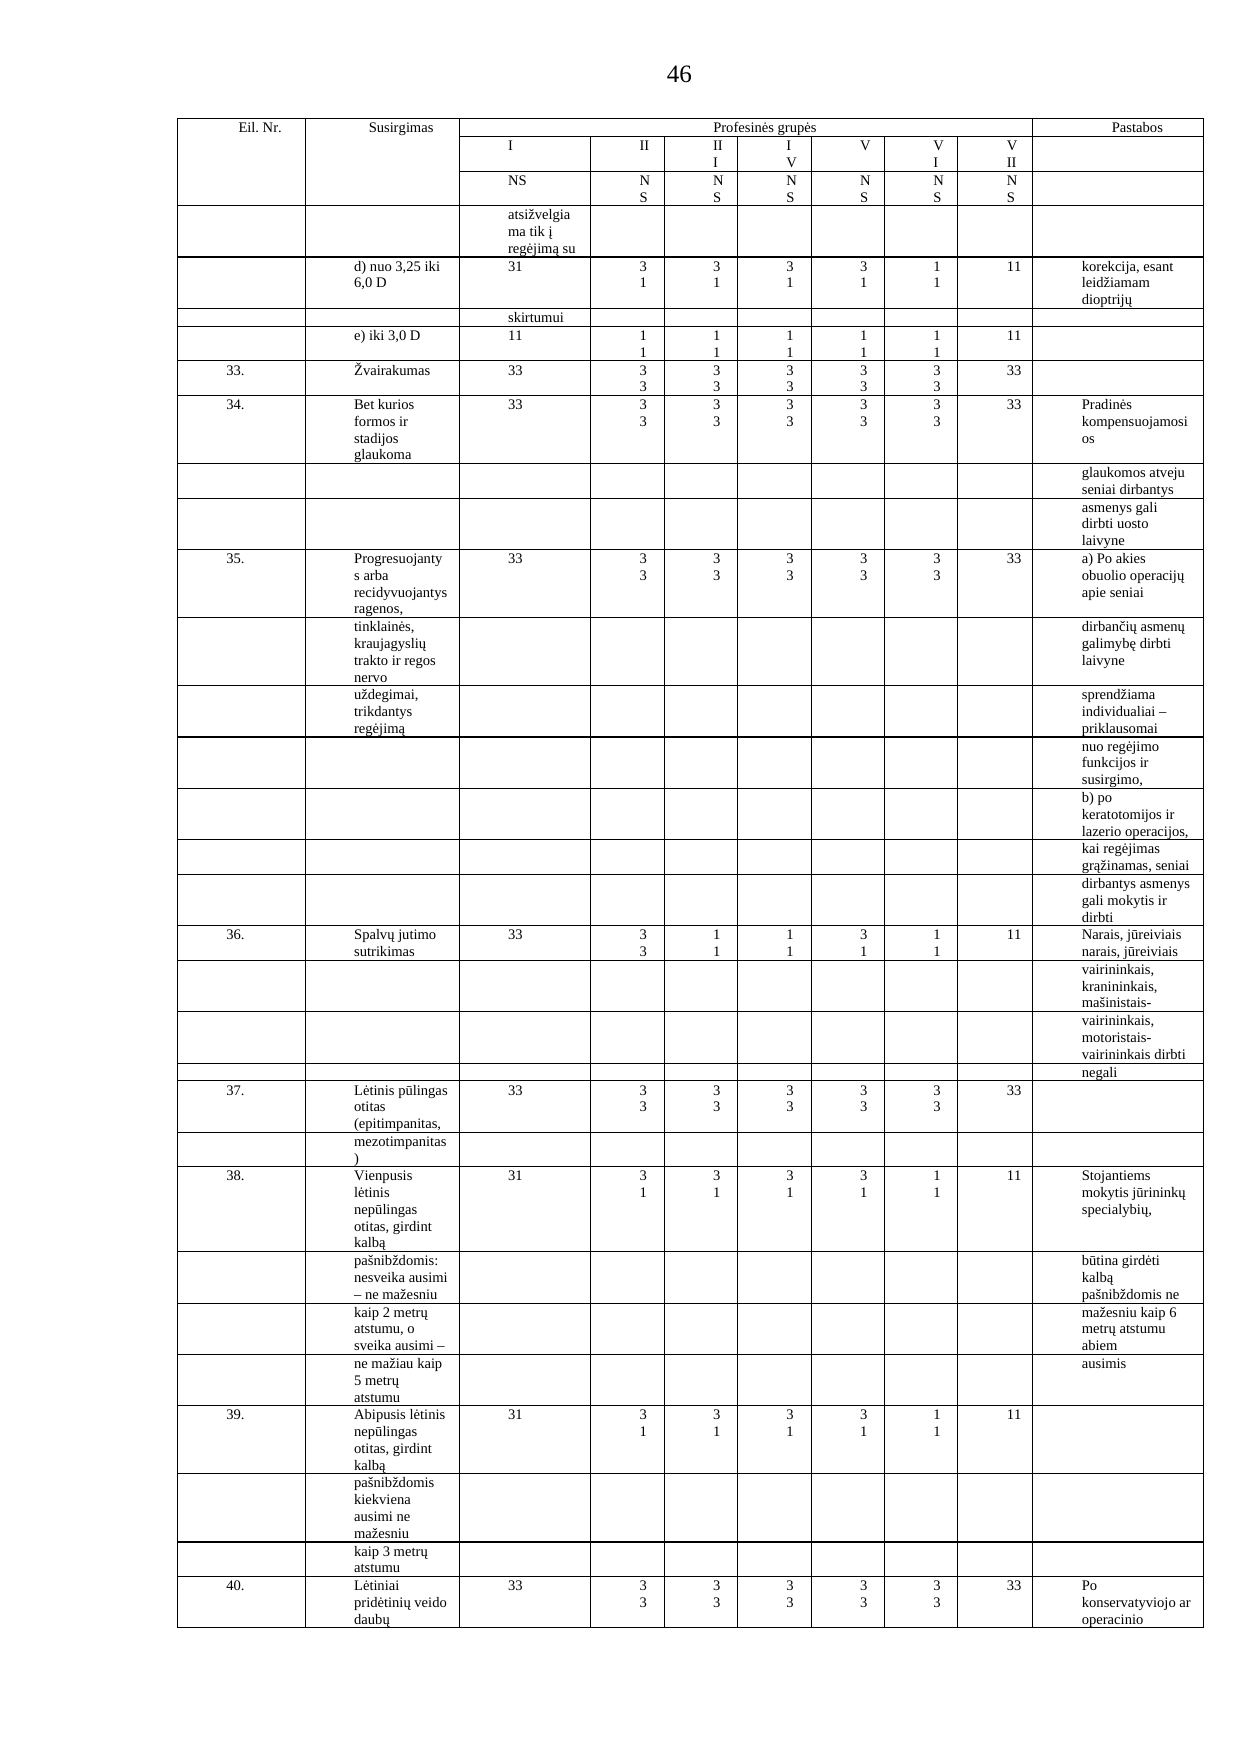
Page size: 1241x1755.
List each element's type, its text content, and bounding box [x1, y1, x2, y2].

table_cell [591, 961, 664, 1011]
table_cell [665, 618, 737, 685]
table_cell [958, 840, 1032, 874]
table_cell [738, 1012, 811, 1062]
table_cell 11 [958, 258, 1032, 308]
table_cell [665, 206, 737, 256]
table_cell [958, 961, 1032, 1011]
table_cell [958, 464, 1032, 497]
table_cell [665, 1012, 737, 1062]
table_cell 33 [460, 1081, 590, 1132]
table_cell [591, 1064, 664, 1080]
table_cell [812, 618, 884, 685]
table_cell [460, 1304, 590, 1354]
table_cell 33 [738, 361, 811, 395]
table_cell 11 [885, 1406, 957, 1473]
table_cell [665, 1304, 737, 1354]
table_cell 33 [738, 396, 811, 463]
table_cell [178, 464, 305, 497]
table_cell 33 [460, 396, 590, 463]
table_cell 31 [460, 1406, 590, 1473]
table_cell dirbantys asmenys gali mokytis ir dirbti [1033, 875, 1203, 925]
table_cell [591, 1355, 664, 1405]
table_cell sprendžiama individualiai – priklausomai [1033, 686, 1203, 736]
table_cell [885, 875, 957, 925]
table_cell [738, 1543, 811, 1576]
table_cell [178, 1304, 305, 1354]
table_cell [1033, 1133, 1203, 1166]
table_cell 33 [812, 1577, 884, 1627]
table_cell [812, 1012, 884, 1062]
table_cell 31 [591, 1406, 664, 1473]
table_cell [812, 1304, 884, 1354]
table_cell [460, 738, 590, 788]
table_cell [958, 789, 1032, 839]
table_cell 33 [885, 396, 957, 463]
table_cell [885, 789, 957, 839]
table_cell [178, 875, 305, 925]
table_cell e) iki 3,0 D [306, 327, 459, 360]
table_header Eil. Nr. [178, 119, 305, 205]
table_cell II [591, 137, 664, 171]
table_cell 31 [738, 1167, 811, 1251]
table_cell [1033, 361, 1203, 395]
table_cell vairininkais, kranininkais, mašinistais- [1033, 961, 1203, 1011]
table_cell [885, 1355, 957, 1405]
table_cell [812, 1355, 884, 1405]
table_cell [885, 1474, 957, 1541]
table_cell [958, 875, 1032, 925]
table_cell korekcija, esant leidžiamam dioptrijų [1033, 258, 1203, 308]
table_cell 37. [178, 1081, 305, 1132]
table_cell [1033, 206, 1203, 256]
table_cell [812, 1064, 884, 1080]
table_cell [1033, 137, 1203, 171]
table_cell [306, 309, 459, 326]
table_cell 31 [665, 1406, 737, 1473]
table_cell 33 [591, 396, 664, 463]
table_cell 11 [665, 327, 737, 360]
table_cell [812, 1543, 884, 1576]
table_header Pastabos [1033, 119, 1203, 136]
table_cell Lėtinis pūlingas otitas (epitimpanitas, [306, 1081, 459, 1132]
table_cell [591, 1133, 664, 1166]
table_cell [178, 1012, 305, 1062]
table_cell glaukomos atveju seniai dirbantys [1033, 464, 1203, 497]
table_cell 33 [812, 361, 884, 395]
table_cell [591, 738, 664, 788]
table_cell Lėtiniai pridėtinių veido daubų [306, 1577, 459, 1627]
table_cell 31 [591, 258, 664, 308]
table_cell [958, 309, 1032, 326]
table_cell III [665, 137, 737, 171]
table_cell 33 [885, 361, 957, 395]
table_cell 39. [178, 1406, 305, 1473]
table_cell [885, 1064, 957, 1080]
table_cell [885, 1252, 957, 1302]
table_cell [665, 1474, 737, 1541]
table_cell 11 [885, 258, 957, 308]
table_cell VII [958, 137, 1032, 171]
table_cell b) po keratotomijos ir lazerio operacijos, [1033, 789, 1203, 839]
table_cell d) nuo 3,25 iki 6,0 D [306, 258, 459, 308]
table_cell 33 [812, 1081, 884, 1132]
table_cell būtina girdėti kalbą pašnibždomis ne [1033, 1252, 1203, 1302]
table_cell [178, 258, 305, 308]
table_cell [306, 206, 459, 256]
table_cell [591, 464, 664, 497]
table_cell pašnibždomis kiekviena ausimi ne mažesniu [306, 1474, 459, 1541]
table_cell 31 [738, 1406, 811, 1473]
table_cell 33 [738, 550, 811, 617]
table_cell Narais, jūreiviais narais, jūreiviais [1033, 926, 1203, 960]
table_cell 11 [591, 327, 664, 360]
table_cell [460, 1355, 590, 1405]
table_cell negali [1033, 1064, 1203, 1080]
table_cell Vienpusis lėtinis nepūlingas otitas, girdint kalbą [306, 1167, 459, 1251]
table_cell [178, 686, 305, 736]
table_cell [460, 1012, 590, 1062]
table_cell [460, 1543, 590, 1576]
table_cell [738, 686, 811, 736]
table_cell NS [665, 172, 737, 205]
table_cell [460, 1252, 590, 1302]
table_cell 31 [460, 1167, 590, 1251]
table_cell kai regėjimas grąžinamas, seniai [1033, 840, 1203, 874]
table_cell [738, 206, 811, 256]
table_cell [306, 1012, 459, 1062]
table_cell 31 [665, 1167, 737, 1251]
table_cell [591, 499, 664, 549]
table_cell [460, 464, 590, 497]
table_cell [306, 961, 459, 1011]
table_cell [591, 1543, 664, 1576]
table_cell [591, 1304, 664, 1354]
table_cell [738, 738, 811, 788]
table_cell 11 [885, 926, 957, 960]
table_cell 33 [812, 396, 884, 463]
table_cell [958, 1355, 1032, 1405]
table_cell NS [460, 172, 590, 205]
table_cell [885, 840, 957, 874]
table_cell [738, 464, 811, 497]
table_cell [460, 961, 590, 1011]
table_cell Bet kurios formos ir stadijos glaukoma [306, 396, 459, 463]
table_cell [738, 1064, 811, 1080]
table_cell [1033, 1543, 1203, 1576]
table_cell ne mažiau kaip 5 metrų atstumu [306, 1355, 459, 1405]
table_cell 31 [812, 258, 884, 308]
table_cell IV [738, 137, 811, 171]
table_cell [591, 206, 664, 256]
table_cell [812, 789, 884, 839]
table_cell asmenys gali dirbti uosto laivyne [1033, 499, 1203, 549]
table_cell [178, 309, 305, 326]
table_cell NS [885, 172, 957, 205]
table_cell 38. [178, 1167, 305, 1251]
table_cell [306, 875, 459, 925]
table_cell [665, 1252, 737, 1302]
table_cell [591, 789, 664, 839]
table_cell [958, 1012, 1032, 1062]
table_cell [591, 840, 664, 874]
table_cell kaip 3 metrų atstumu [306, 1543, 459, 1576]
table_cell mažesniu kaip 6 metrų atstumu abiem [1033, 1304, 1203, 1354]
table_cell [885, 1133, 957, 1166]
table_cell 33 [460, 1577, 590, 1627]
table_cell uždegimai, trikdantys regėjimą [306, 686, 459, 736]
table_cell [885, 1543, 957, 1576]
table_cell [591, 1252, 664, 1302]
table_cell 31 [812, 926, 884, 960]
table_cell [178, 961, 305, 1011]
table_cell [178, 1133, 305, 1166]
table_cell 33 [460, 361, 590, 395]
table_cell [665, 464, 737, 497]
table_cell [665, 789, 737, 839]
table_cell skirtumui [460, 309, 590, 326]
table_cell 31 [812, 1406, 884, 1473]
table_cell 31 [665, 258, 737, 308]
table_cell [591, 309, 664, 326]
table_cell [665, 738, 737, 788]
table_cell 33 [460, 926, 590, 960]
table_cell nuo regėjimo funkcijos ir susirgimo, [1033, 738, 1203, 788]
table_cell 11 [885, 327, 957, 360]
table_cell [1033, 1081, 1203, 1132]
table_cell [1033, 1406, 1203, 1473]
table_cell [591, 618, 664, 685]
table_cell [738, 789, 811, 839]
table_cell [178, 789, 305, 839]
table_cell [460, 840, 590, 874]
table_cell [178, 618, 305, 685]
table_cell 11 [738, 327, 811, 360]
table_cell [958, 1064, 1032, 1080]
table_cell 33 [665, 1577, 737, 1627]
table_cell [306, 1064, 459, 1080]
table_cell [812, 206, 884, 256]
table_cell [885, 309, 957, 326]
table_cell 36. [178, 926, 305, 960]
table_cell 33 [958, 550, 1032, 617]
table_cell [306, 464, 459, 497]
table_cell 33 [958, 361, 1032, 395]
table_cell [738, 875, 811, 925]
table_cell [178, 206, 305, 256]
table_cell 11 [885, 1167, 957, 1251]
table_cell 11 [460, 327, 590, 360]
table_cell [460, 1474, 590, 1541]
table_cell 33 [958, 1577, 1032, 1627]
table_cell [178, 1543, 305, 1576]
table_cell tinklainės, kraujagyslių trakto ir regos nervo [306, 618, 459, 685]
table_cell [306, 789, 459, 839]
table_cell Stojantiems mokytis jūrininkų specialybių, [1033, 1167, 1203, 1251]
table_cell [665, 961, 737, 1011]
table_cell VI [885, 137, 957, 171]
table_cell [738, 1474, 811, 1541]
table_cell [812, 961, 884, 1011]
table_cell Progresuojantys arba recidyvuojantys ragenos, [306, 550, 459, 617]
table_cell [738, 840, 811, 874]
table_cell [178, 1355, 305, 1405]
table_cell [665, 840, 737, 874]
table_cell [958, 206, 1032, 256]
table_cell [885, 1012, 957, 1062]
table_cell [958, 1474, 1032, 1541]
table_cell [591, 1012, 664, 1062]
table_cell [738, 1252, 811, 1302]
table_cell [591, 875, 664, 925]
table_cell [178, 840, 305, 874]
table_cell [1033, 327, 1203, 360]
table_cell [738, 1304, 811, 1354]
table_cell [591, 686, 664, 736]
table_cell 35. [178, 550, 305, 617]
table_cell [812, 738, 884, 788]
table_cell NS [591, 172, 664, 205]
table_cell [812, 686, 884, 736]
table_cell [460, 789, 590, 839]
table_cell 11 [812, 327, 884, 360]
table_header Profesinės grupės [460, 119, 1032, 136]
table_cell vairininkais, motoristais-vairininkais dirbti [1033, 1012, 1203, 1062]
table_cell [460, 686, 590, 736]
table_cell 31 [738, 258, 811, 308]
table_cell [460, 499, 590, 549]
table_cell [738, 499, 811, 549]
table_cell 33 [591, 1081, 664, 1132]
table_cell I [460, 137, 590, 171]
table_cell 33 [591, 550, 664, 617]
table_cell [738, 1133, 811, 1166]
table_cell mezotimpanitas) [306, 1133, 459, 1166]
table_cell [812, 1252, 884, 1302]
table_cell 33 [885, 1577, 957, 1627]
table_cell [812, 1474, 884, 1541]
table_cell [812, 875, 884, 925]
table_cell [306, 499, 459, 549]
table_cell [178, 1252, 305, 1302]
table_cell 33 [812, 550, 884, 617]
table_cell 33 [591, 361, 664, 395]
table_cell [958, 1304, 1032, 1354]
table_cell 11 [958, 926, 1032, 960]
table_cell [958, 1543, 1032, 1576]
table_cell [738, 961, 811, 1011]
table_cell [665, 1355, 737, 1405]
table_cell 33 [958, 396, 1032, 463]
table_cell [178, 327, 305, 360]
table_cell 33 [885, 1081, 957, 1132]
table_cell Po konservatyviojo ar operacinio [1033, 1577, 1203, 1627]
table_cell [885, 1304, 957, 1354]
table_cell 33 [665, 1081, 737, 1132]
table_cell NS [738, 172, 811, 205]
table_cell [738, 309, 811, 326]
table_cell 31 [460, 258, 590, 308]
table_cell [812, 464, 884, 497]
table_cell [958, 618, 1032, 685]
table_cell 11 [958, 327, 1032, 360]
table_cell 33 [665, 550, 737, 617]
table_cell [665, 1543, 737, 1576]
table_cell [460, 1133, 590, 1166]
table_cell [885, 464, 957, 497]
table_cell 11 [665, 926, 737, 960]
table_cell [885, 961, 957, 1011]
table_cell 40. [178, 1577, 305, 1627]
table_cell [958, 499, 1032, 549]
table_cell [591, 1474, 664, 1541]
table_cell 33 [885, 550, 957, 617]
table_cell Žvairakumas [306, 361, 459, 395]
table_cell [460, 1064, 590, 1080]
table_cell [958, 1133, 1032, 1166]
table_cell [665, 875, 737, 925]
table_cell 11 [958, 1406, 1032, 1473]
table_cell 33 [460, 550, 590, 617]
table_cell 33 [738, 1577, 811, 1627]
table_cell 33 [591, 926, 664, 960]
table_cell 33 [958, 1081, 1032, 1132]
table_cell [885, 206, 957, 256]
table_cell [812, 309, 884, 326]
table_cell NS [958, 172, 1032, 205]
table_cell [958, 686, 1032, 736]
table_cell [665, 686, 737, 736]
table_cell [178, 738, 305, 788]
table_cell [665, 1064, 737, 1080]
table_cell 11 [958, 1167, 1032, 1251]
table_cell 33 [665, 396, 737, 463]
table_cell 33 [738, 1081, 811, 1132]
table_cell 33 [591, 1577, 664, 1627]
table_cell 33. [178, 361, 305, 395]
table_cell [885, 499, 957, 549]
table_cell 34. [178, 396, 305, 463]
table_cell [958, 738, 1032, 788]
table_cell a) Po akies obuolio operacijų apie seniai [1033, 550, 1203, 617]
table_cell [665, 1133, 737, 1166]
table_cell [885, 618, 957, 685]
table_cell 31 [591, 1167, 664, 1251]
table_cell [958, 1252, 1032, 1302]
table_cell NS [812, 172, 884, 205]
table_cell [1033, 309, 1203, 326]
table_cell [306, 738, 459, 788]
table_cell [178, 1474, 305, 1541]
table_cell kaip 2 metrų atstumu, o sveika ausimi – [306, 1304, 459, 1354]
table_cell [812, 840, 884, 874]
table_cell [665, 309, 737, 326]
table_cell [306, 840, 459, 874]
table_cell pašnibždomis: nesveika ausimi – ne mažesniu [306, 1252, 459, 1302]
table_cell [885, 686, 957, 736]
table_cell [885, 738, 957, 788]
table_cell [738, 1355, 811, 1405]
table_cell [460, 618, 590, 685]
table_cell [460, 875, 590, 925]
table_cell [178, 499, 305, 549]
table_cell [812, 499, 884, 549]
table_cell ausimis [1033, 1355, 1203, 1405]
table_cell dirbančių asmenų galimybę dirbti laivyne [1033, 618, 1203, 685]
table_cell [1033, 1474, 1203, 1541]
table_cell [738, 618, 811, 685]
table_cell atsižvelgiama tik į regėjimą su [460, 206, 590, 256]
table_cell [665, 499, 737, 549]
table_header Susirgimas [306, 119, 459, 205]
table_cell Abipusis lėtinis nepūlingas otitas, girdint kalbą [306, 1406, 459, 1473]
table_cell Pradinės kompensuojamosios [1033, 396, 1203, 463]
table_cell 31 [812, 1167, 884, 1251]
table_cell [1033, 172, 1203, 205]
table_cell 33 [665, 361, 737, 395]
table_cell Spalvų jutimo sutrikimas [306, 926, 459, 960]
table_cell [812, 1133, 884, 1166]
table_cell [178, 1064, 305, 1080]
table_cell V [812, 137, 884, 171]
table_cell 11 [738, 926, 811, 960]
